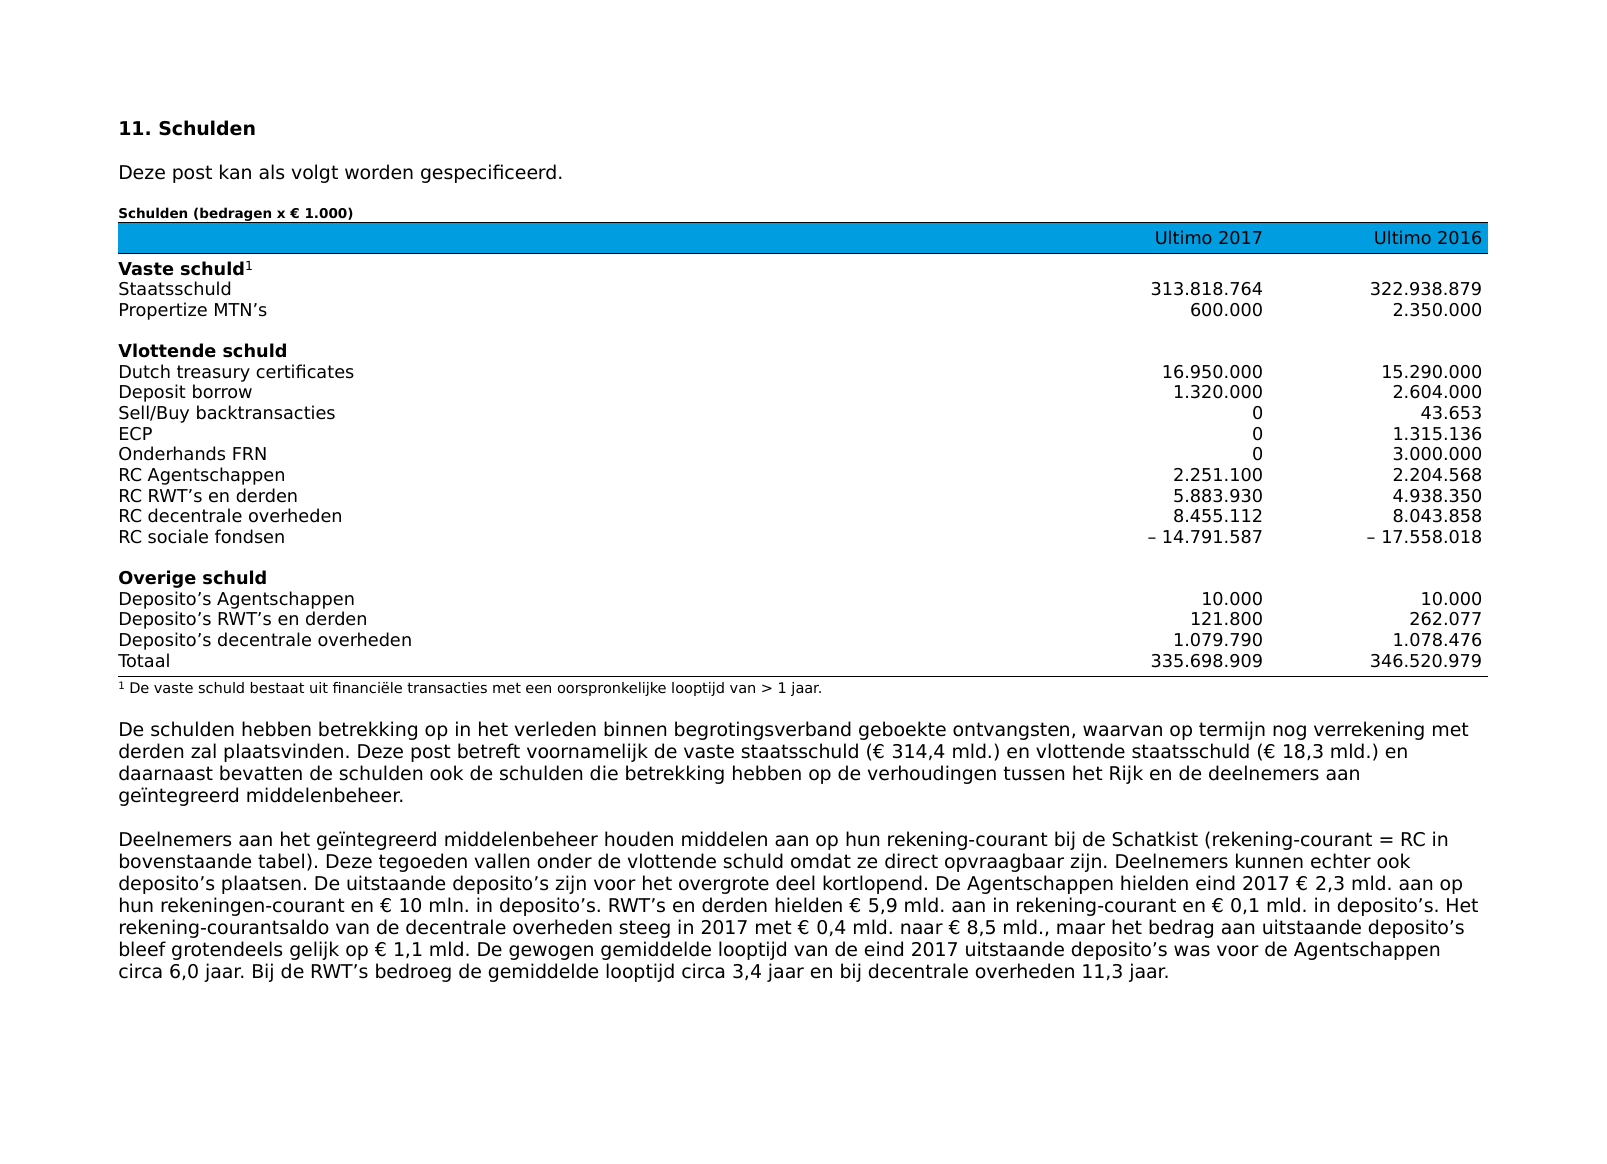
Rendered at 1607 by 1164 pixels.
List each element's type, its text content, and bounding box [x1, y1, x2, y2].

table_cell 15.290.000 [1269, 362, 1488, 382]
table_cell Ultimo 2017 [1050, 223, 1269, 253]
table_cell 0 [1050, 424, 1269, 444]
table_cell 1.320.000 [1050, 383, 1269, 403]
table_cell 10.000 [1050, 589, 1269, 609]
table_cell Staatsschuld [118, 279, 1050, 300]
text Deelnemers aan het geïntegreerd middelenbeheer houden middelen aan op hun rekening-courant bij de Schatkist (rekening-courant = RC in bovenstaande tabel). Deze tegoeden vallen onder de vlottende schuld omdat ze direct opvraagbaar zijn. Deelnemers kunnen echter ook deposito’s plaatsen. De uitstaande deposito’s zijn voor het overgrote deel kortlopend. De Agentschappen hielden eind 2017 € 2,3 mld. aan op hun rekeningen-courant en € 10 mln. in deposito’s. RWT’s en derden hielden € 5,9 mld. aan in rekening-courant en € 0,1 mld. in deposito’s. Het rekening-courantsaldo van de decentrale overheden steeg in 2017 met € 0,4 mld. naar € 8,5 mld., maar het bedrag aan uitstaande deposito’s bleef grotendeels gelijk op € 1,1 mld. De gewogen gemiddelde looptijd van de eind 2017 uitstaande deposito’s was voor de Agentschappen circa 6,0 jaar. Bij de RWT’s bedroeg de gemiddelde looptijd circa 3,4 jaar en bij decentrale overheden 11,3 jaar. [118, 829, 1488, 983]
table_cell 0 [1050, 403, 1269, 424]
table_cell Dutch treasury certificates [118, 362, 1050, 382]
table_cell 0 [1050, 444, 1269, 465]
table_cell Propertize MTN’s [118, 300, 1050, 321]
table_cell [1269, 548, 1488, 568]
table_cell [1269, 321, 1488, 341]
table_cell 600.000 [1050, 300, 1269, 321]
table_cell 2.251.100 [1050, 465, 1269, 486]
table_cell Vaste schuld1 [118, 254, 1050, 279]
table_cell 1.079.790 [1050, 630, 1269, 651]
table_cell Deposito’s decentrale overheden [118, 630, 1050, 651]
table_cell [118, 223, 1050, 253]
table_cell RC Agentschappen [118, 465, 1050, 486]
text De schulden hebben betrekking op in het verleden binnen begrotingsverband geboekte ontvangsten, waarvan op termijn nog verrekening met derden zal plaatsvinden. Deze post betreft voornamelijk de vaste staatsschuld (€ 314,4 mld.) en vlottende staatsschuld (€ 18,3 mld.) en daarnaast bevatten de schulden ook de schulden die betrekking hebben op de verhoudingen tussen het Rijk en de deelnemers aan geïntegreerd middelenbeheer. [118, 719, 1488, 807]
subtitle 11. Schulden [118, 118, 1488, 140]
table_cell 121.800 [1050, 609, 1269, 630]
table_cell – 17.558.018 [1269, 527, 1488, 547]
table_header Schulden (bedragen x € 1.000) [118, 206, 1488, 222]
table_cell Deposit borrow [118, 383, 1050, 403]
table_cell ECP [118, 424, 1050, 444]
table_cell – 14.791.587 [1050, 527, 1269, 547]
table_cell 2.350.000 [1269, 300, 1488, 321]
table_cell [1269, 341, 1488, 362]
text Deze post kan als volgt worden gespecificeerd. [118, 162, 1488, 184]
table_cell RC sociale fondsen [118, 527, 1050, 547]
table_cell [1269, 568, 1488, 589]
table_cell [1050, 321, 1269, 341]
table_cell 8.455.112 [1050, 506, 1269, 527]
table_cell 8.043.858 [1269, 506, 1488, 527]
table_cell 16.950.000 [1050, 362, 1269, 382]
table_cell Deposito’s RWT’s en derden [118, 609, 1050, 630]
table_cell 3.000.000 [1269, 444, 1488, 465]
table_cell 322.938.879 [1269, 279, 1488, 300]
table_cell [1050, 568, 1269, 589]
table_cell Overige schuld [118, 568, 1050, 589]
table_cell RC decentrale overheden [118, 506, 1050, 527]
table_cell 43.653 [1269, 403, 1488, 424]
table_cell [1269, 254, 1488, 279]
table_cell 2.204.568 [1269, 465, 1488, 486]
table_cell Onderhands FRN [118, 444, 1050, 465]
table_cell 4.938.350 [1269, 486, 1488, 506]
table_cell 335.698.909 [1050, 651, 1269, 676]
table_cell [1050, 341, 1269, 362]
table_cell 1.315.136 [1269, 424, 1488, 444]
table_cell Vlottende schuld [118, 341, 1050, 362]
table_cell 5.883.930 [1050, 486, 1269, 506]
table_cell [1050, 548, 1269, 568]
table_cell 262.077 [1269, 609, 1488, 630]
table_cell 346.520.979 [1269, 651, 1488, 676]
table_cell [118, 321, 1050, 341]
table_cell Sell/Buy backtransacties [118, 403, 1050, 424]
table_cell Totaal [118, 651, 1050, 676]
table_cell 1.078.476 [1269, 630, 1488, 651]
table_cell 10.000 [1269, 589, 1488, 609]
table_cell Ultimo 2016 [1269, 223, 1488, 253]
table_cell 2.604.000 [1269, 383, 1488, 403]
table_cell Deposito’s Agentschappen [118, 589, 1050, 609]
table_cell 313.818.764 [1050, 279, 1269, 300]
table_cell [1050, 254, 1269, 279]
table_cell [118, 548, 1050, 568]
table_cell 1 De vaste schuld bestaat uit financiële transacties met een oorspronkelijke looptijd van > 1 jaar. [118, 677, 1488, 697]
table_cell RC RWT’s en derden [118, 486, 1050, 506]
